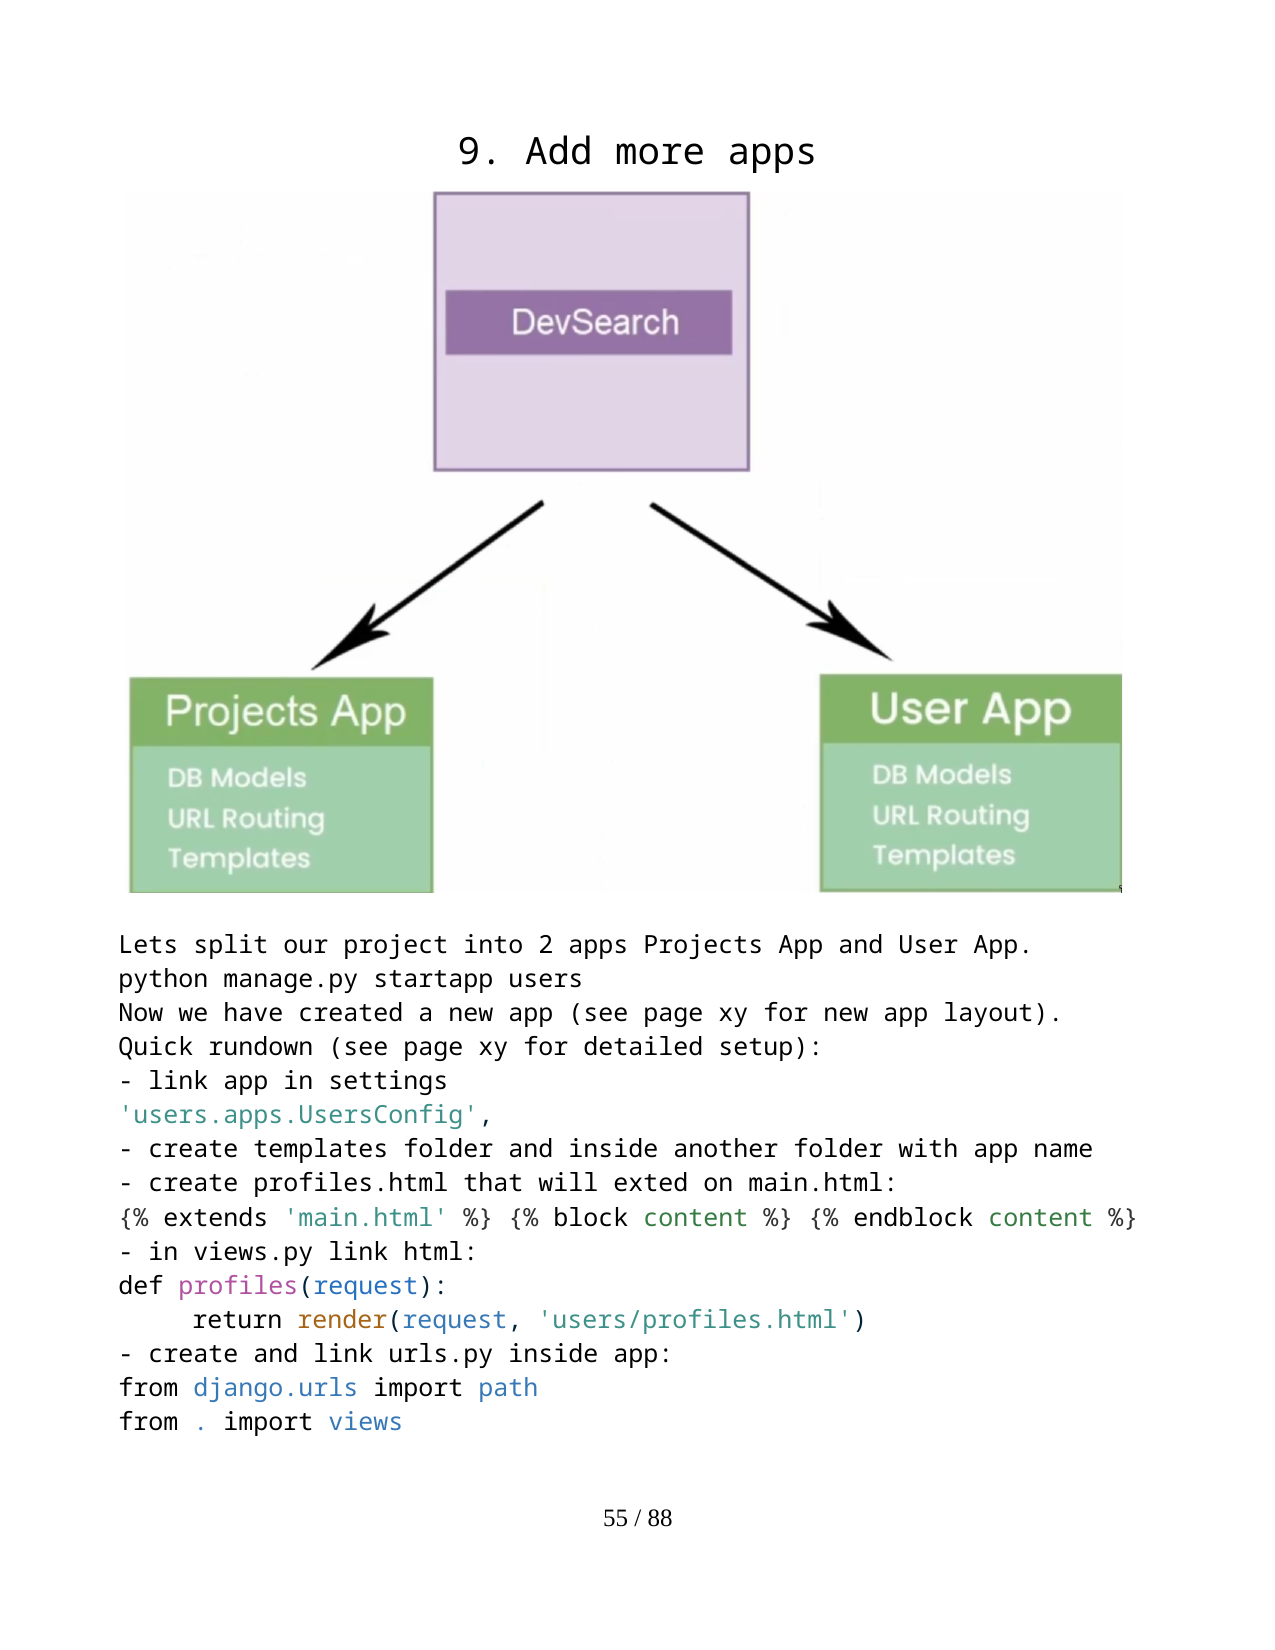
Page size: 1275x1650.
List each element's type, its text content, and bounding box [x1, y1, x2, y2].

text 'users.apps.UsersConfig', [118, 1097, 1157, 1131]
text from . import views [118, 1403, 1157, 1438]
picture [125, 191, 1123, 893]
text Quick rundown (see page xy for detailed setup): [118, 1029, 1157, 1063]
text Lets split our project into 2 apps Projects App and User App. [118, 927, 1157, 961]
text - create templates folder and inside another folder with app name [118, 1131, 1157, 1165]
text - in views.py link html: [118, 1233, 1157, 1267]
text return render(request, 'users/profiles.html') [118, 1301, 1157, 1335]
text from django.urls import path [118, 1369, 1157, 1403]
text - create and link urls.py inside app: [118, 1335, 1157, 1369]
text - link app in settings [118, 1063, 1157, 1097]
text Now we have created a new app (see page xy for new app layout). [118, 995, 1157, 1029]
subtitle 9. Add more apps [118, 124, 1157, 175]
text - create profiles.html that will exted on main.html: [118, 1165, 1157, 1199]
text {% extends 'main.html' %} {% block content %} {% endblock content %} [118, 1199, 1157, 1233]
text python manage.py startapp users [118, 961, 1157, 995]
text def profiles(request): [118, 1267, 1157, 1301]
